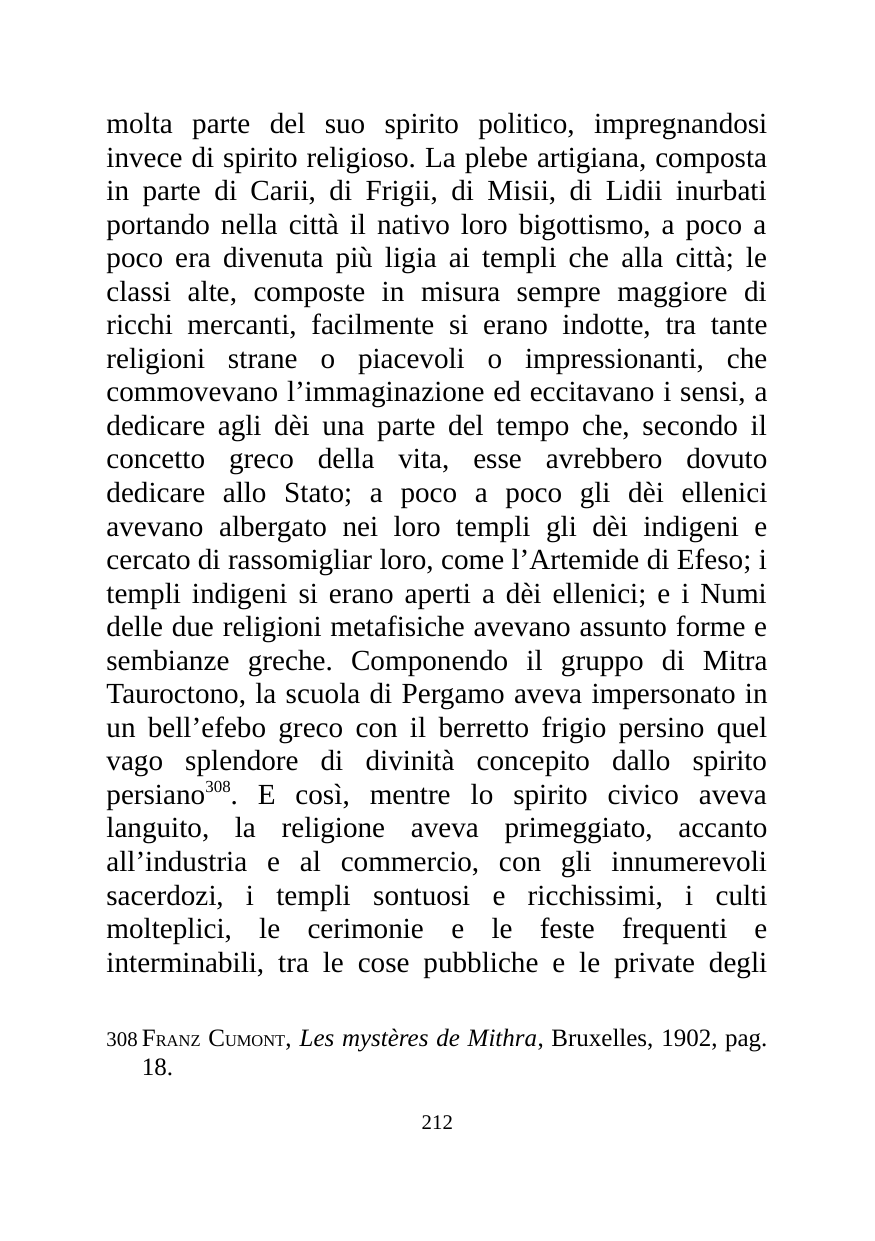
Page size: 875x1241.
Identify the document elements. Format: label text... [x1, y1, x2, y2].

text Franz Cumont, Les mystères de Mithra, Bruxelles, 1902, pag. 18. [106, 1023, 768, 1080]
text molta parte del suo spirito politico, impregnandosi invece di spirito religioso. La plebe artigiana, composta in parte di Carii, di Frigii, di Misii, di Lidii inurbati portando nella città il nativo loro bigottismo, a poco a poco era divenuta più ligia ai templi che alla città; le classi alte, composte in misura sempre maggiore di ricchi mercanti, facilmente si erano indotte, tra tante religioni strane o piacevoli o impressionanti, che commovevano l’immaginazione ed eccitavano i sensi, a dedicare agli dèi una parte del tempo che, secondo il concetto greco della vita, esse avrebbero dovuto dedicare allo Stato; a poco a poco gli dèi ellenici avevano albergato nei loro templi gli dèi indigeni e cercato di rassomigliar loro, come l’Artemide di Efeso; i templi indigeni si erano aperti a dèi ellenici; e i Numi delle due religioni metafisiche avevano assunto forme e sembianze greche. Componendo il gruppo di Mitra Tauroctono, la scuola di Pergamo aveva impersonato in un bell’efebo greco con il berretto frigio persino quel vago splendore di divinità concepito dallo spirito persiano. E così, mentre lo spirito civico aveva languito, la religione aveva primeggiato, accanto all’industria e al commercio, con gli innumerevoli sacerdozi, i templi sontuosi e ricchissimi, i culti molteplici, le cerimonie e le feste frequenti e interminabili, tra le cose pubbliche e le private degli [106, 106, 768, 978]
